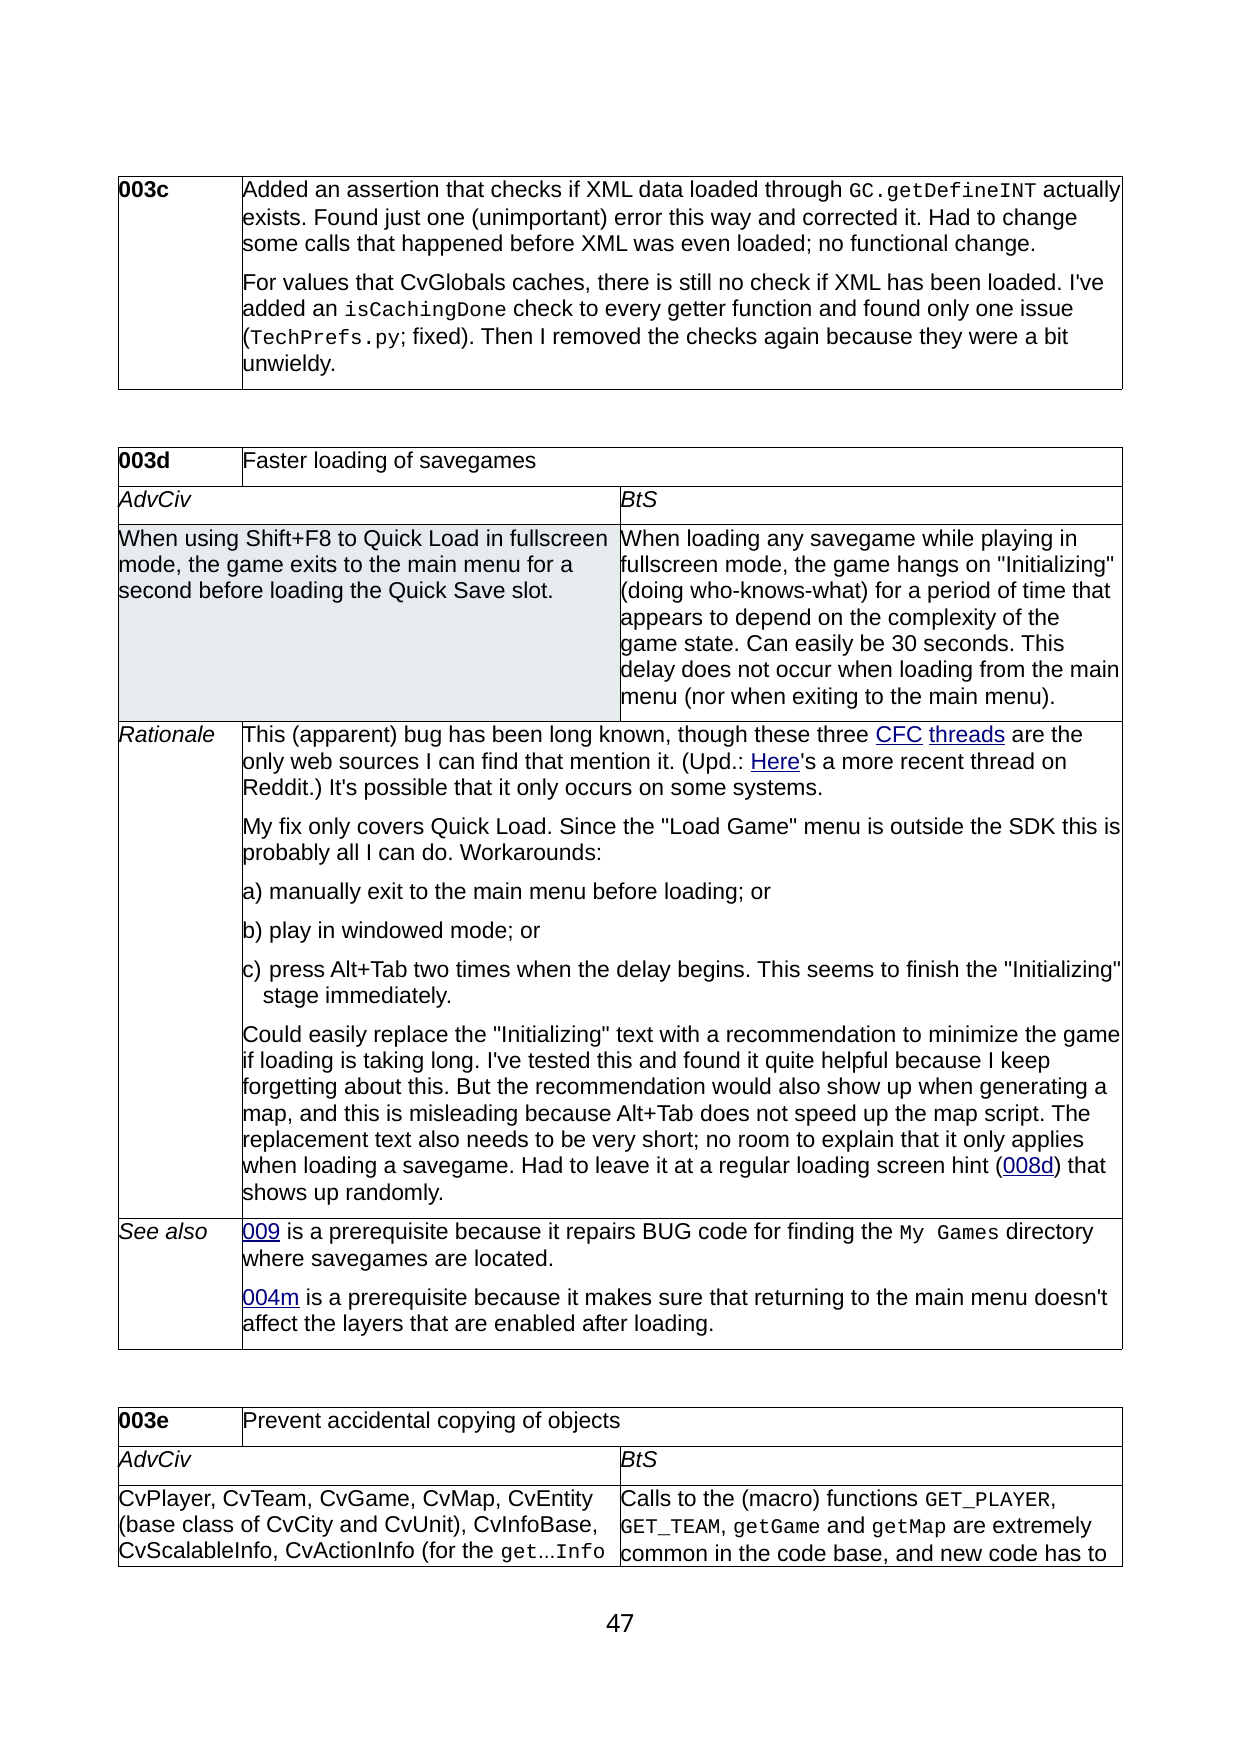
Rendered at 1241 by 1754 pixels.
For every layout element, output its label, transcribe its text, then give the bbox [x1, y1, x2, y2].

table_cell CvPlayer, CvTeam, CvGame, CvMap, CvEntity (base class of CvCity and CvUnit), CvInfoBase, CvScalableInfo, CvActionInfo (for the get...Info [119, 1486, 620, 1566]
table_header 003c [119, 177, 242, 389]
table_header Added an assertion that checks if XML data loaded through GC.getDefineINT actually exists. Found just one (unimportant) error this way and corrected it. Had to change some calls that happened before XML was even loaded; no functional change. For values that CvGlobals caches, there is still no check if XML has been loaded. I've added an isCachingDone check to every getter function and found only one issue (TechPrefs.py; fixed). Then I removed the checks again because they were a bit unwieldy. [243, 177, 1122, 389]
table_cell Calls to the (macro) functions GET_PLAYER, GET_TEAM, getGame and getMap are extremely common in the code base, and new code has to [621, 1486, 1122, 1566]
table_cell When using Shift+F8 to Quick Load in fullscreen mode, the game exits to the main menu for a second before loading the Quick Save slot. [119, 525, 620, 721]
table_cell See also [119, 1219, 242, 1349]
table_cell This (apparent) bug has been long known, though these three CFC threads are the only web sources I can find that mention it. (Upd.: Here's a more recent thread on Reddit.) It's possible that it only occurs on some systems. My fix only covers Quick Load. Since the "Load Game" menu is outside the SDK this is probably all I can do. Workarounds: manually exit to the main menu before loading; or play in windowed mode; or press Alt+Tab two times when the delay begins. This seems to finish the "Initializing" stage immediately. Could easily replace the "Initializing" text with a recommendation to minimize the game if loading is taking long. I've tested this and found it quite helpful because I keep forgetting about this. But the recommendation would also show up when generating a map, and this is misleading because Alt+Tab does not speed up the map script. The replacement text also needs to be very short; no room to explain that it only applies when loading a savegame. Had to leave it at a regular loading screen hint (008d) that shows up randomly. [243, 722, 1122, 1217]
table_cell BtS [621, 487, 1122, 524]
table_header Prevent accidental copying of objects [243, 1408, 1122, 1446]
table_cell AdvCiv [119, 1447, 620, 1484]
table_cell BtS [621, 1447, 1122, 1484]
table_cell 009 is a prerequisite because it repairs BUG code for finding the My Games directory where savegames are located. 004m is a prerequisite because it makes sure that returning to the main menu doesn't affect the layers that are enabled after loading. [243, 1219, 1122, 1349]
table_cell When loading any savegame while playing in fullscreen mode, the game hangs on "Initializing" (doing who-knows-what) for a period of time that appears to depend on the complexity of the game state. Can easily be 30 seconds. This delay does not occur when loading from the main menu (nor when exiting to the main menu). [621, 525, 1122, 721]
table_header 003d [119, 448, 242, 486]
table_cell AdvCiv [119, 487, 620, 524]
table_header 003e [119, 1408, 242, 1446]
table_header Faster loading of savegames [243, 448, 1122, 486]
table_cell Rationale [119, 722, 242, 1217]
